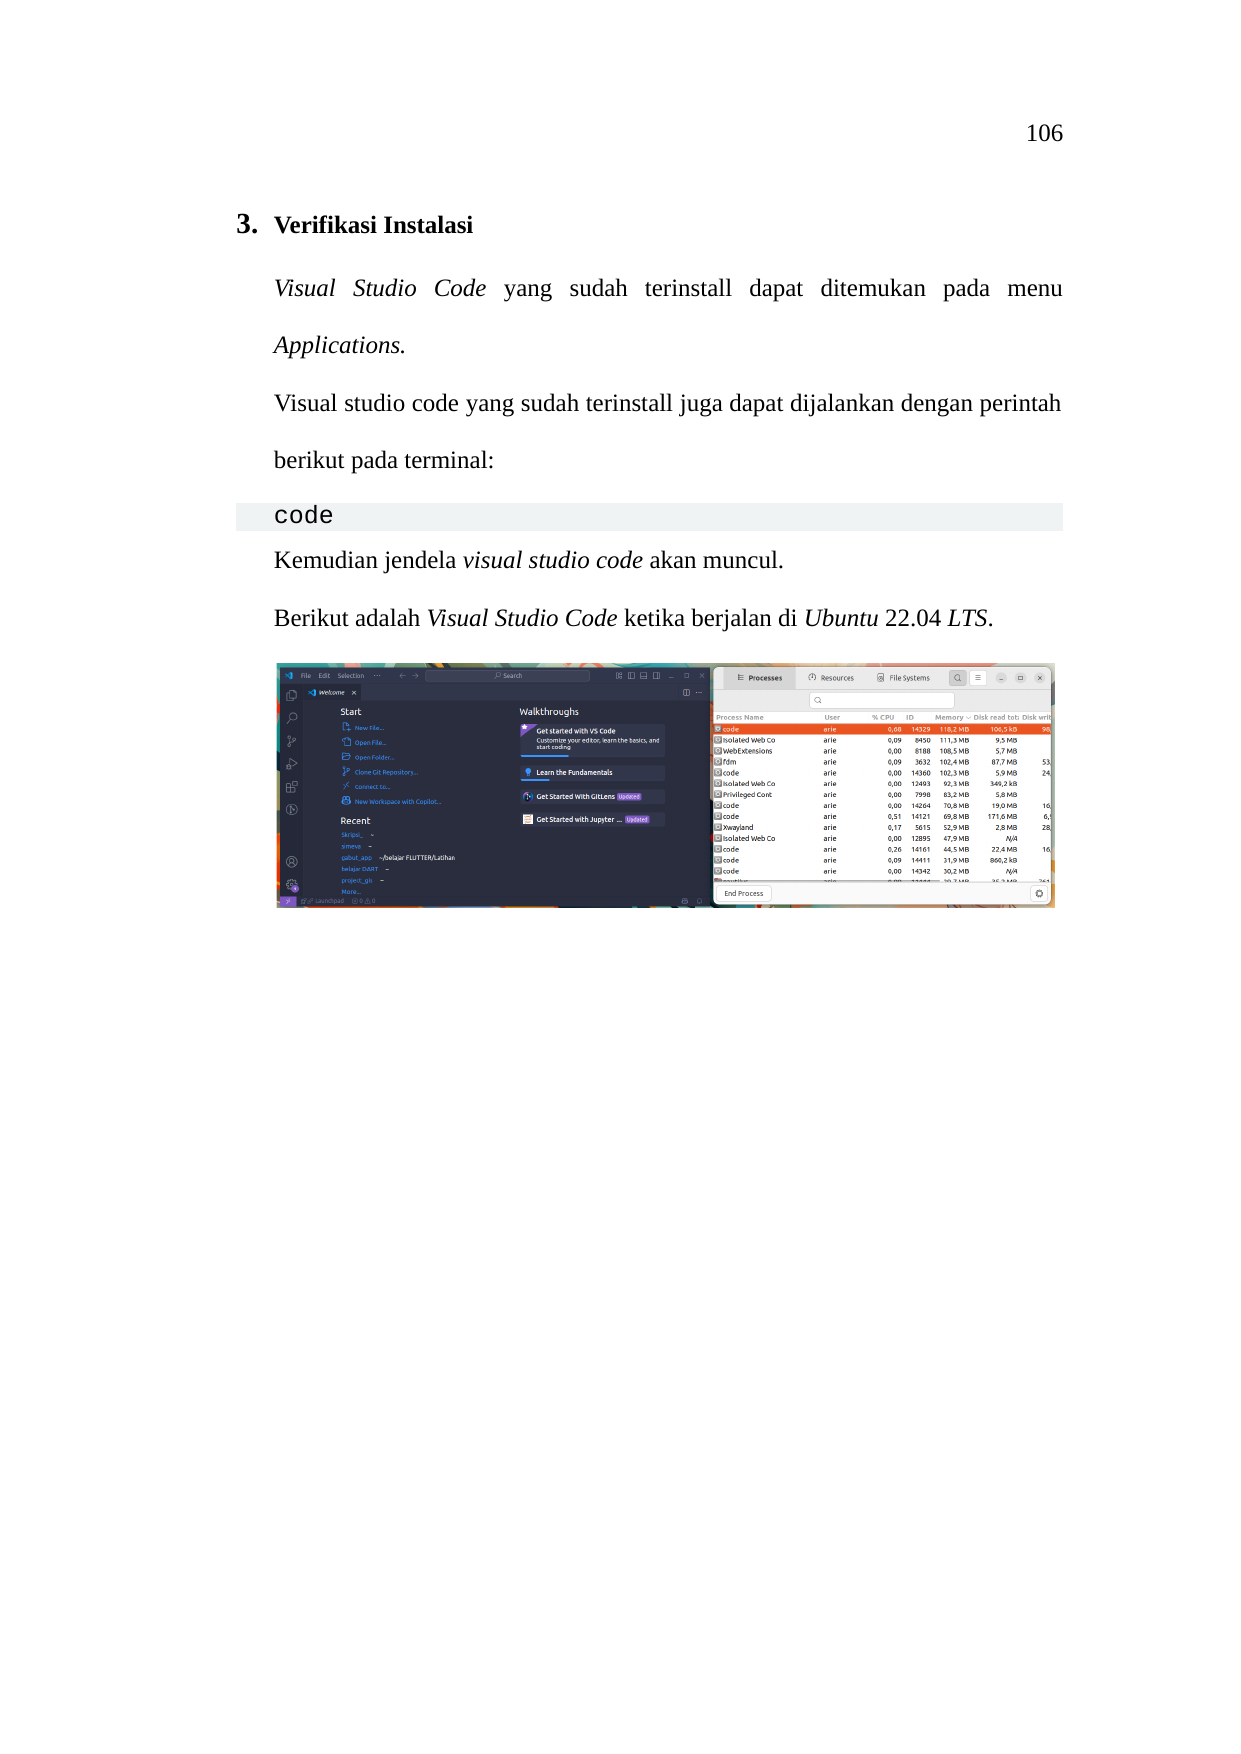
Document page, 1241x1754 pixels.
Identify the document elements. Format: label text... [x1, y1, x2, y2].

list Visual studio code yang sudah terinstall juga dapat dijalankan dengan perintah berikut pada terminal: [236, 388, 1063, 474]
list Visual Studio Code yang sudah terinstall dapat ditemukan pada menu Applications. [236, 273, 1063, 359]
list Verifikasi Instalasi [236, 206, 1063, 239]
list Berikut adalah Visual Studio Code ketika berjalan di Ubuntu 22.04 LTS. [236, 603, 1063, 632]
list Kemudian jendela visual studio code akan muncul. [236, 546, 1063, 574]
picture [276, 663, 1055, 908]
list code [236, 503, 1063, 531]
